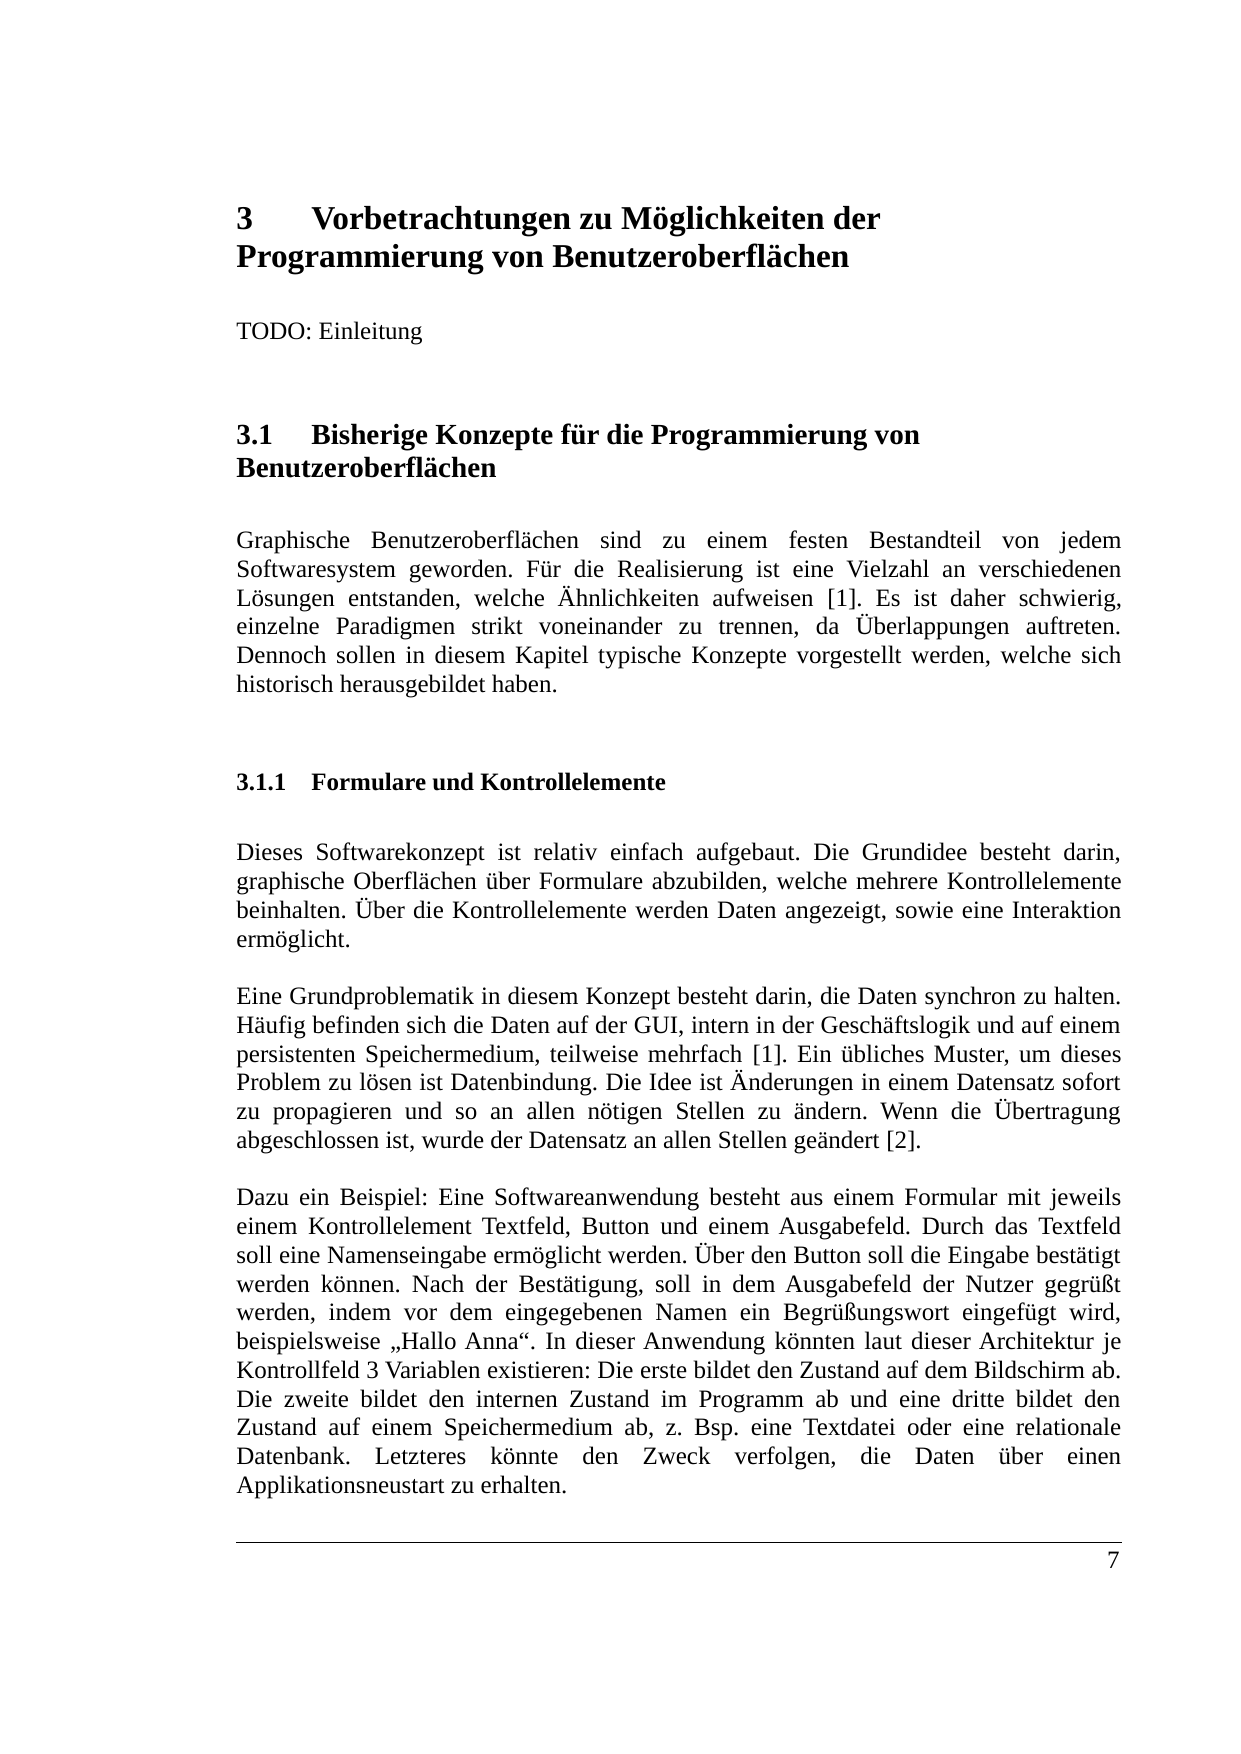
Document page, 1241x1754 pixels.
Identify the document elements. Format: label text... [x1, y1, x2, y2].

subtitle Bisherige Konzepte für die Programmierung von Benutzeroberflächen [236, 417, 1122, 484]
text Dieses Softwarekonzept ist relativ einfach aufgebaut. Die Grundidee besteht darin, graphische Oberflächen über Formulare abzubilden, welche mehrere Kontrollelemente beinhalten. Über die Kontrollelemente werden Daten angezeigt, sowie eine Interaktion ermöglicht. [236, 837, 1122, 952]
subtitle Vorbetrachtungen zu Möglichkeiten der Programmierung von Benutzeroberflächen [236, 198, 1122, 275]
text TODO: Einleitung [236, 316, 1122, 345]
subtitle Formulare und Kontrollelemente [236, 767, 1122, 796]
text Dazu ein Beispiel: Eine Softwareanwendung besteht aus einem Formular mit jeweils einem Kontrollelement Textfeld, Button und einem Ausgabefeld. Durch das Textfeld soll eine Namenseingabe ermöglicht werden. Über den Button soll die Eingabe bestätigt werden können. Nach der Bestätigung, soll in dem Ausgabefeld der Nutzer gegrüßt werden, indem vor dem eingegebenen Namen ein Begrüßungswort eingefügt wird, beispielsweise „Hallo Anna“. In dieser Anwendung könnten laut dieser Architektur je Kontrollfeld 3 Variablen existieren: Die erste bildet den Zustand auf dem Bildschirm ab. Die zweite bildet den internen Zustand im Programm ab und eine dritte bildet den Zustand auf einem Speichermedium ab, z. Bsp. eine Textdatei oder eine relationale Datenbank. Letzteres könnte den Zweck verfolgen, die Daten über einen Applikationsneustart zu erhalten. [236, 1182, 1122, 1499]
text Graphische Benutzeroberflächen sind zu einem festen Bestandteil von jedem Softwaresystem geworden. Für die Realisierung ist eine Vielzahl an verschiedenen Lösungen entstanden, welche Ähnlichkeiten aufweisen [1]. Es ist daher schwierig, einzelne Paradigmen strikt voneinander zu trennen, da Überlappungen auftreten. Dennoch sollen in diesem Kapitel typische Konzepte vorgestellt werden, welche sich historisch herausgebildet haben. [236, 525, 1122, 698]
text Eine Grundproblematik in diesem Konzept besteht darin, die Daten synchron zu halten. Häufig befinden sich die Daten auf der GUI, intern in der Geschäftslogik und auf einem persistenten Speichermedium, teilweise mehrfach [1]. Ein übliches Muster, um dieses Problem zu lösen ist Datenbindung. Die Idee ist Änderungen in einem Datensatz sofort zu propagieren und so an allen nötigen Stellen zu ändern. Wenn die Übertragung abgeschlossen ist, wurde der Datensatz an allen Stellen geändert [2]. [236, 981, 1122, 1154]
